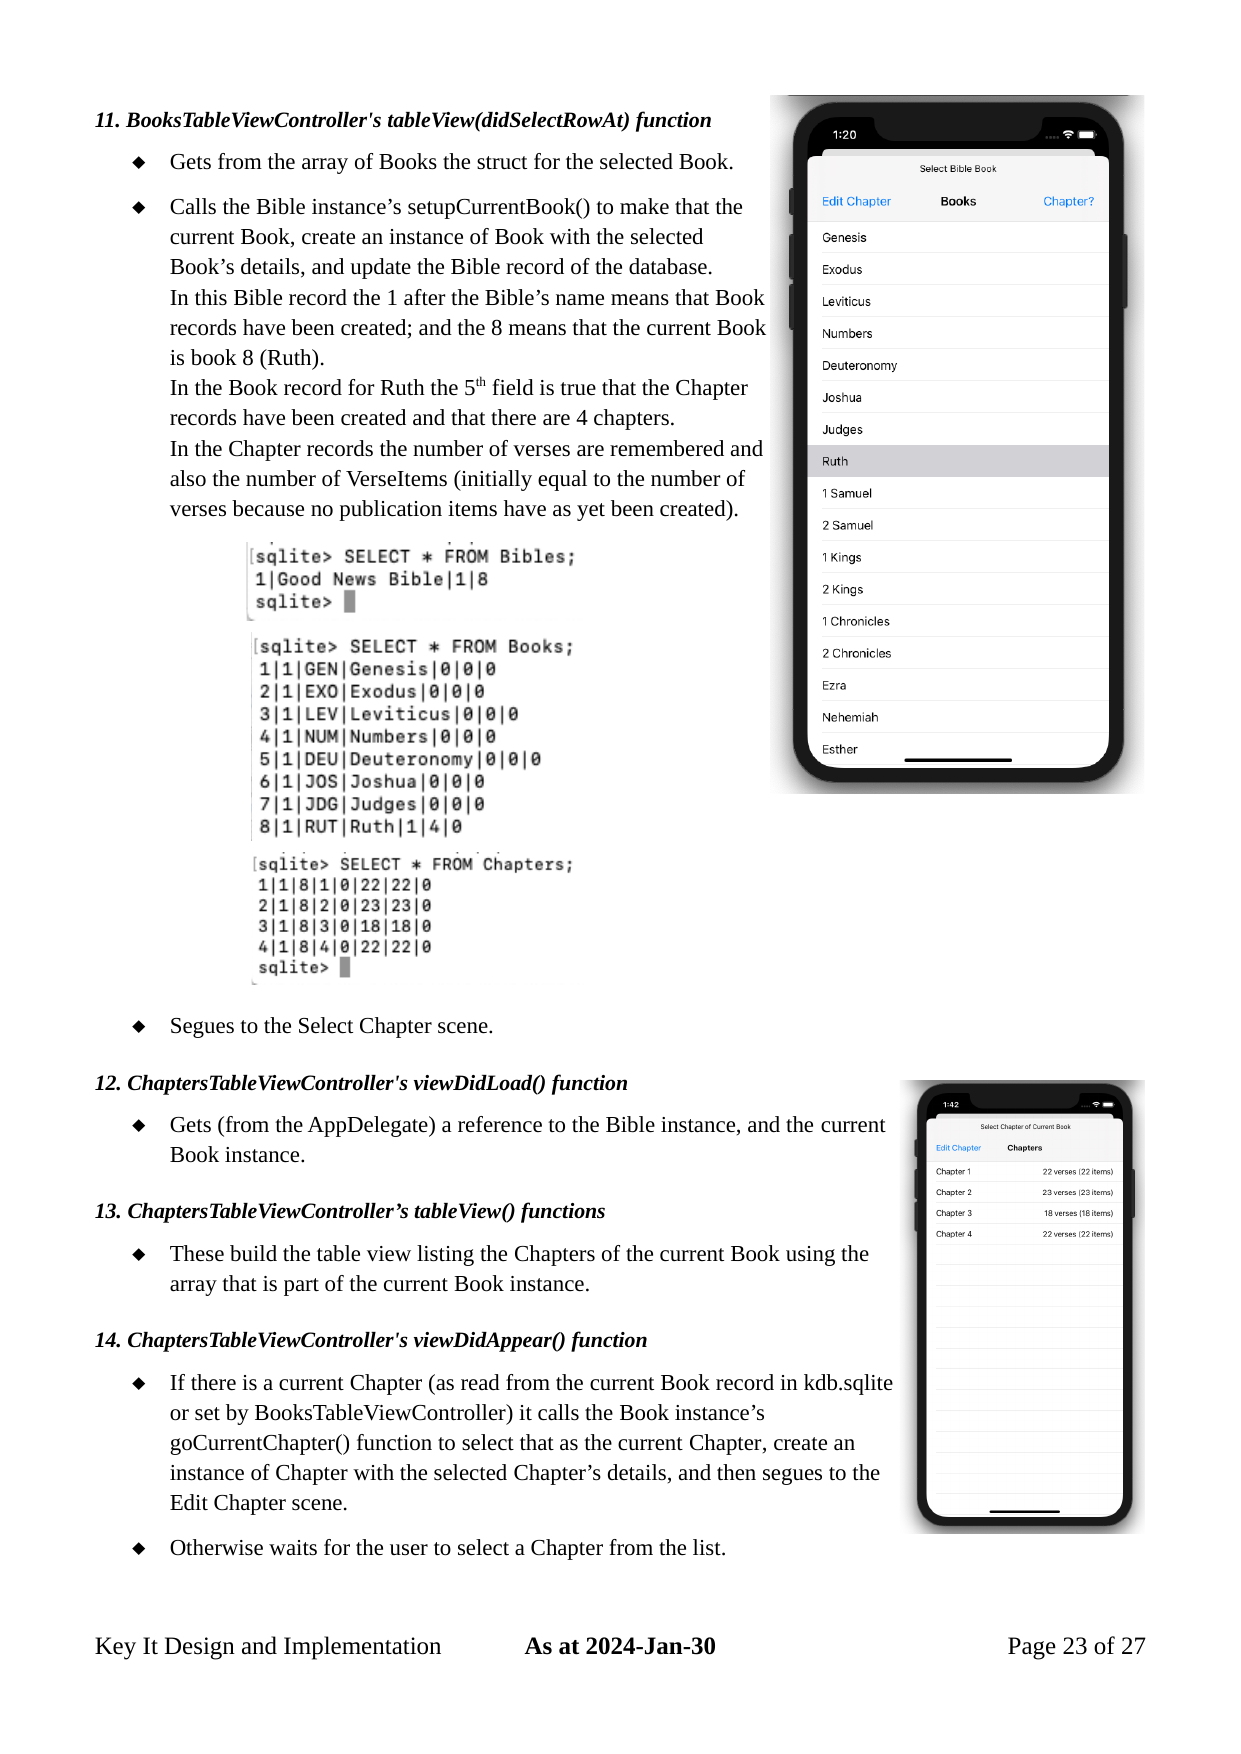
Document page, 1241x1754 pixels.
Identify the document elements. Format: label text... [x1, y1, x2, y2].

list Calls the Bible instance’s setupCurrentBook() to make that the current Book, create an instance of Book with the selected Book’s details, and update the Bible record of the database. In this Bible record the 1 after the Bible’s name means that Book records have been created; and the 8 means that the current Book is book 8 (Ruth). In the Book record for Ruth the 5th field is true that the Chapter records have been created and that there are 4 chapters. In the Chapter records the number of verses are remembered and also the number of VerseItems (initially equal to the number of verses because no publication items have as yet been created). [132, 193, 770, 521]
subtitle 11. BooksTableViewController's tableView(didSelectRowAt) function [94, 107, 770, 132]
list Gets from the array of Books the struct for the selected Book. [132, 148, 770, 174]
picture [899, 1080, 1145, 1534]
list Gets (from the AppDelegate) a reference to the Bible instance, and the current Book instance. [132, 1111, 899, 1168]
list Otherwise waits for the user to select a Chapter from the list. [132, 1534, 1146, 1561]
subtitle 13. ChaptersTableViewController’s tableView() functions [94, 1198, 899, 1223]
subtitle 12. ChaptersTableViewController's viewDidLoad() function [94, 1070, 1146, 1095]
subtitle 14. ChaptersTableViewController's viewDidAppear() function [94, 1327, 899, 1352]
list Segues to the Select Chapter scene. [132, 1012, 1146, 1039]
picture [770, 95, 1145, 794]
list These build the table view listing the Chapters of the current Book using the array that is part of the current Book instance. [132, 1240, 899, 1296]
picture [246, 542, 584, 621]
picture [251, 632, 584, 841]
list If there is a current Chapter (as read from the current Book record in kdb.sqlite or set by BooksTableViewController) it calls the Book instance’s goCurrentChapter() function to select that as the current Chapter, create an instance of Chapter with the selected Chapter’s details, and then segues to the Edit Chapter scene. [132, 1368, 899, 1516]
picture [251, 852, 584, 985]
